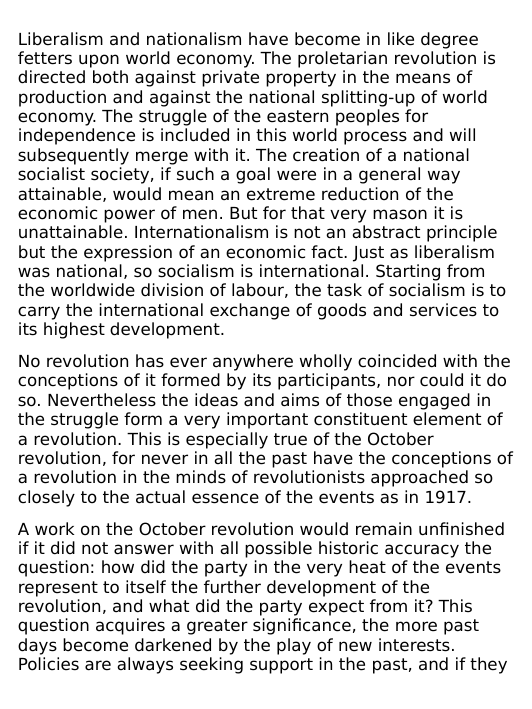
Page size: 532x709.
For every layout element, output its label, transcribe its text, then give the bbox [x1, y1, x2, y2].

text No revolution has ever anywhere wholly coincided with the conceptions of it formed by its participants, nor could it do so. Nevertheless the ideas and aims of those engaged in the struggle form a very important constituent element of a revolution. This is especially true of the October revolution, for never in all the past have the conceptions of a revolution in the minds of revolutionists approached so closely to the actual essence of the events as in 1917. [18, 352, 514, 507]
text Liberalism and nationalism have become in like degree fetters upon world economy. The proletarian revolution is directed both against private property in the means of production and against the national splitting-up of world economy. The struggle of the eastern peoples for independence is included in this world process and will subsequently merge with it. The creation of a national socialist society, if such a goal were in a general way attainable, would mean an extreme reduction of the economic power of men. But for that very mason it is unattainable. Internationalism is not an abstract principle but the expression of an economic fact. Just as liberalism was national, so socialism is international. Starting from the worldwide division of labour, the task of socialism is to carry the international exchange of goods and services to its highest development. [18, 29, 514, 339]
text A work on the October revolution would remain unfinished if it did not answer with all possible historic accuracy the question: how did the party in the very heat of the events represent to itself the further development of the revolution, and what did the party expect from it? This question acquires a greater significance, the more past days become darkened by the play of new interests. Policies are always seeking support in the past, and if they [18, 519, 514, 674]
